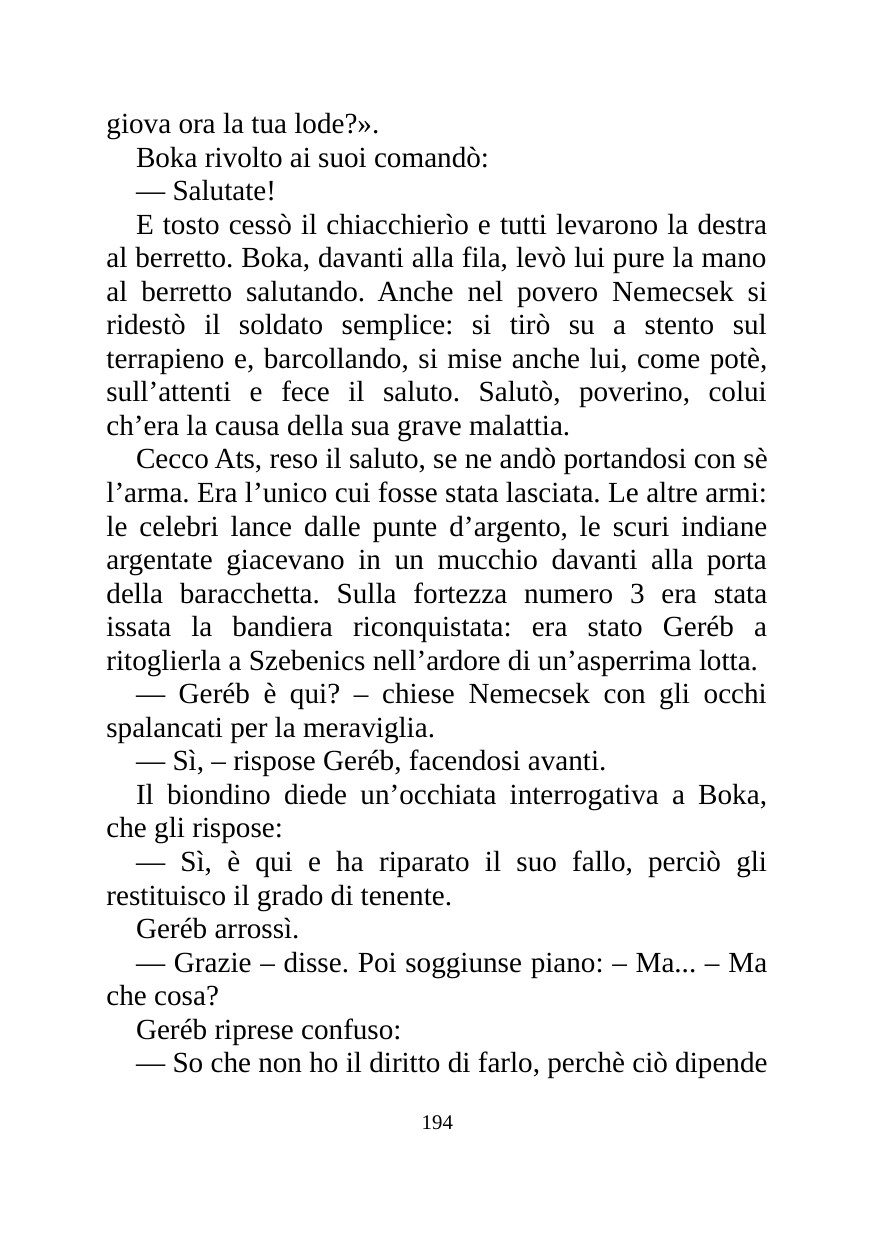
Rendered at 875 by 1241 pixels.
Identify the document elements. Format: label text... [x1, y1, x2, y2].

text E tosto cessò il chiacchierìo e tutti levarono la destra al berretto. Boka, davanti alla fila, levò lui pure la mano al berretto salutando. Anche nel povero Nemecsek si ridestò il soldato semplice: si tirò su a stento sul terrapieno e, barcollando, si mise anche lui, come potè, sull’attenti e fece il saluto. Salutò, poverino, colui ch’era la causa della sua grave malattia. [106, 207, 768, 442]
text — Grazie – disse. Poi soggiunse piano: – Ma... – Ma che cosa? [106, 945, 768, 1012]
text Boka rivolto ai suoi comandò: [106, 140, 768, 173]
text — Sì, è qui e ha riparato il suo fallo, perciò gli restituisco il grado di tenente. [106, 844, 768, 911]
text Cecco Ats, reso il saluto, se ne andò portandosi con sè l’arma. Era l’unico cui fosse stata lasciata. Le altre armi: le celebri lance dalle punte d’argento, le scuri indiane argentate giacevano in un mucchio davanti alla porta della baracchetta. Sulla fortezza numero 3 era stata issata la bandiera riconquistata: era stato Geréb a ritoglierla a Szebenics nell’ardore di un’asperrima lotta. [106, 442, 768, 676]
text — Salutate! [106, 173, 768, 207]
text Geréb riprese confuso: [106, 1012, 768, 1045]
text giova ora la tua lode?». [106, 106, 768, 140]
text — So che non ho il diritto di farlo, perchè ciò dipende [106, 1045, 768, 1079]
text Il biondino diede un’occhiata interrogativa a Boka, che gli rispose: [106, 777, 768, 844]
text — Sì, – rispose Geréb, facendosi avanti. [106, 743, 768, 777]
text Geréb arrossì. [106, 911, 768, 945]
text — Geréb è qui? – chiese Nemecsek con gli occhi spalancati per la meraviglia. [106, 676, 768, 743]
